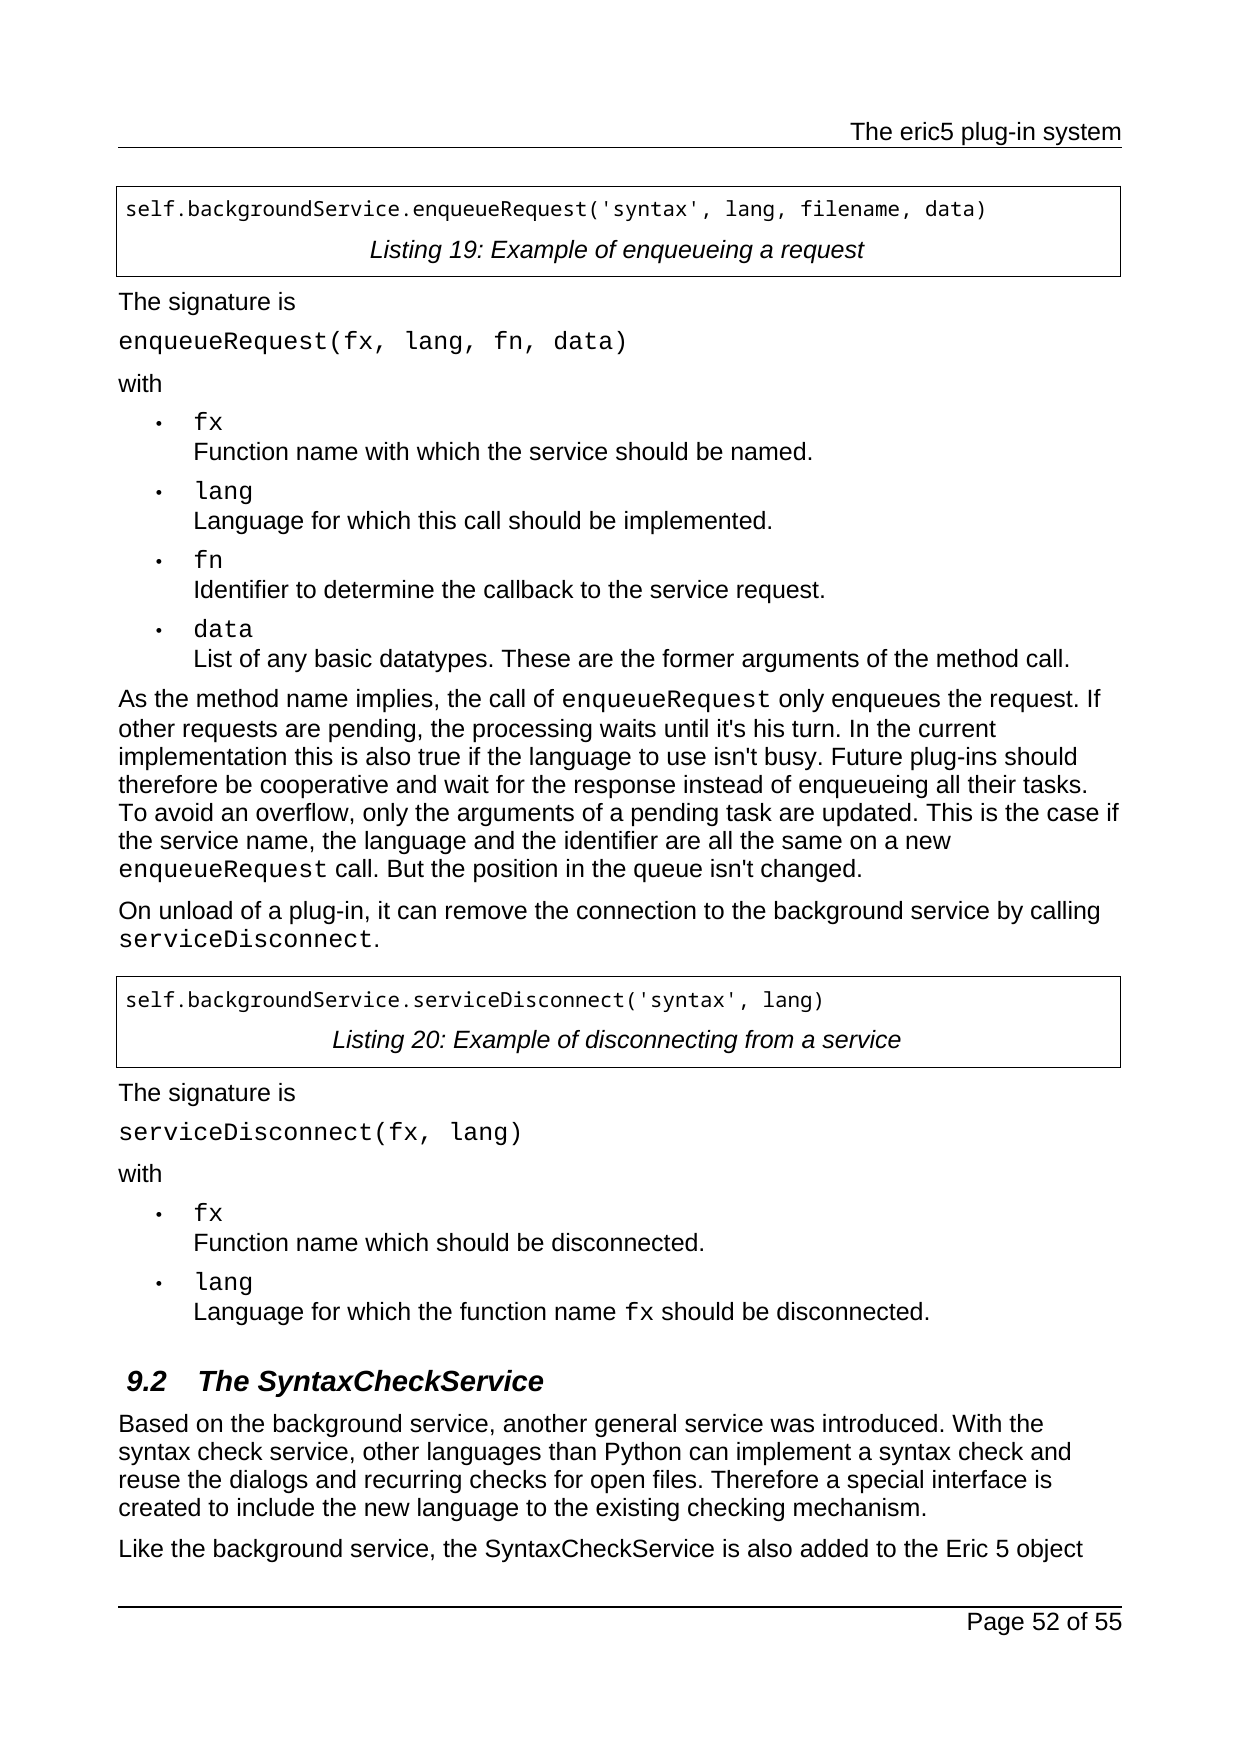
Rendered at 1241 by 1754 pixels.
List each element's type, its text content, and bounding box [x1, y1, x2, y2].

subtitle The SyntaxCheckService [118, 1365, 1122, 1398]
list self.backgroundService.enqueueRequest('syntax', lang, filename, data) [125, 194, 1112, 223]
list lang Language for which the function name fx should be disconnected. [156, 1269, 1122, 1328]
text The signature is [118, 177, 1122, 316]
text The signature is [117, 977, 1120, 1067]
text The signature is [118, 968, 1122, 1107]
list lang Language for which this call should be implemented. [156, 479, 1122, 535]
text serviceDisconnect(fx, lang) [118, 1119, 1122, 1148]
list self.backgroundService.serviceDisconnect('syntax', lang) [125, 985, 1112, 1014]
list fx Function name which should be disconnected. [156, 1201, 1122, 1257]
text Like the background service, the SyntaxCheckService is also added to the Eric 5 object [118, 1534, 1122, 1562]
list fx Function name with which the service should be named. [156, 410, 1122, 466]
text Based on the background service, another general service was introduced. With the syntax check service, other languages than Python can implement a syntax check and reuse the dialogs and recurring checks for open files. Therefore a special interface is created to include the new language to the existing checking mechanism. [118, 1410, 1122, 1522]
text with [118, 369, 1122, 397]
text The signature is [117, 187, 1120, 276]
list Listing 20: Example of disconnecting from a service [125, 1026, 1112, 1054]
text with [118, 1160, 1122, 1188]
list Listing 19: Example of enqueueing a request [125, 236, 1112, 263]
list fn Identifier to determine the callback to the service request. [156, 547, 1122, 604]
text enqueueRequest(fx, lang, fn, data) [118, 329, 1122, 357]
text As the method name implies, the call of enqueueRequest only enqueues the request. If other requests are pending, the processing waits until it's his turn. In the current implementation this is also true if the language to use isn't busy. Future plug-ins should therefore be cooperative and wait for the response instead of enqueueing all their tasks. To avoid an overflow, only the arguments of a pending task are updated. This is the case if the service name, the language and the identifier are all the same on a new enqueueRequest call. But the position in the queue isn't changed. [118, 685, 1122, 885]
text On unload of a plug-in, it can remove the connection to the background service by calling serviceDisconnect. [118, 897, 1122, 955]
list data List of any basic datatypes. These are the former arguments of the method call. [156, 616, 1122, 672]
